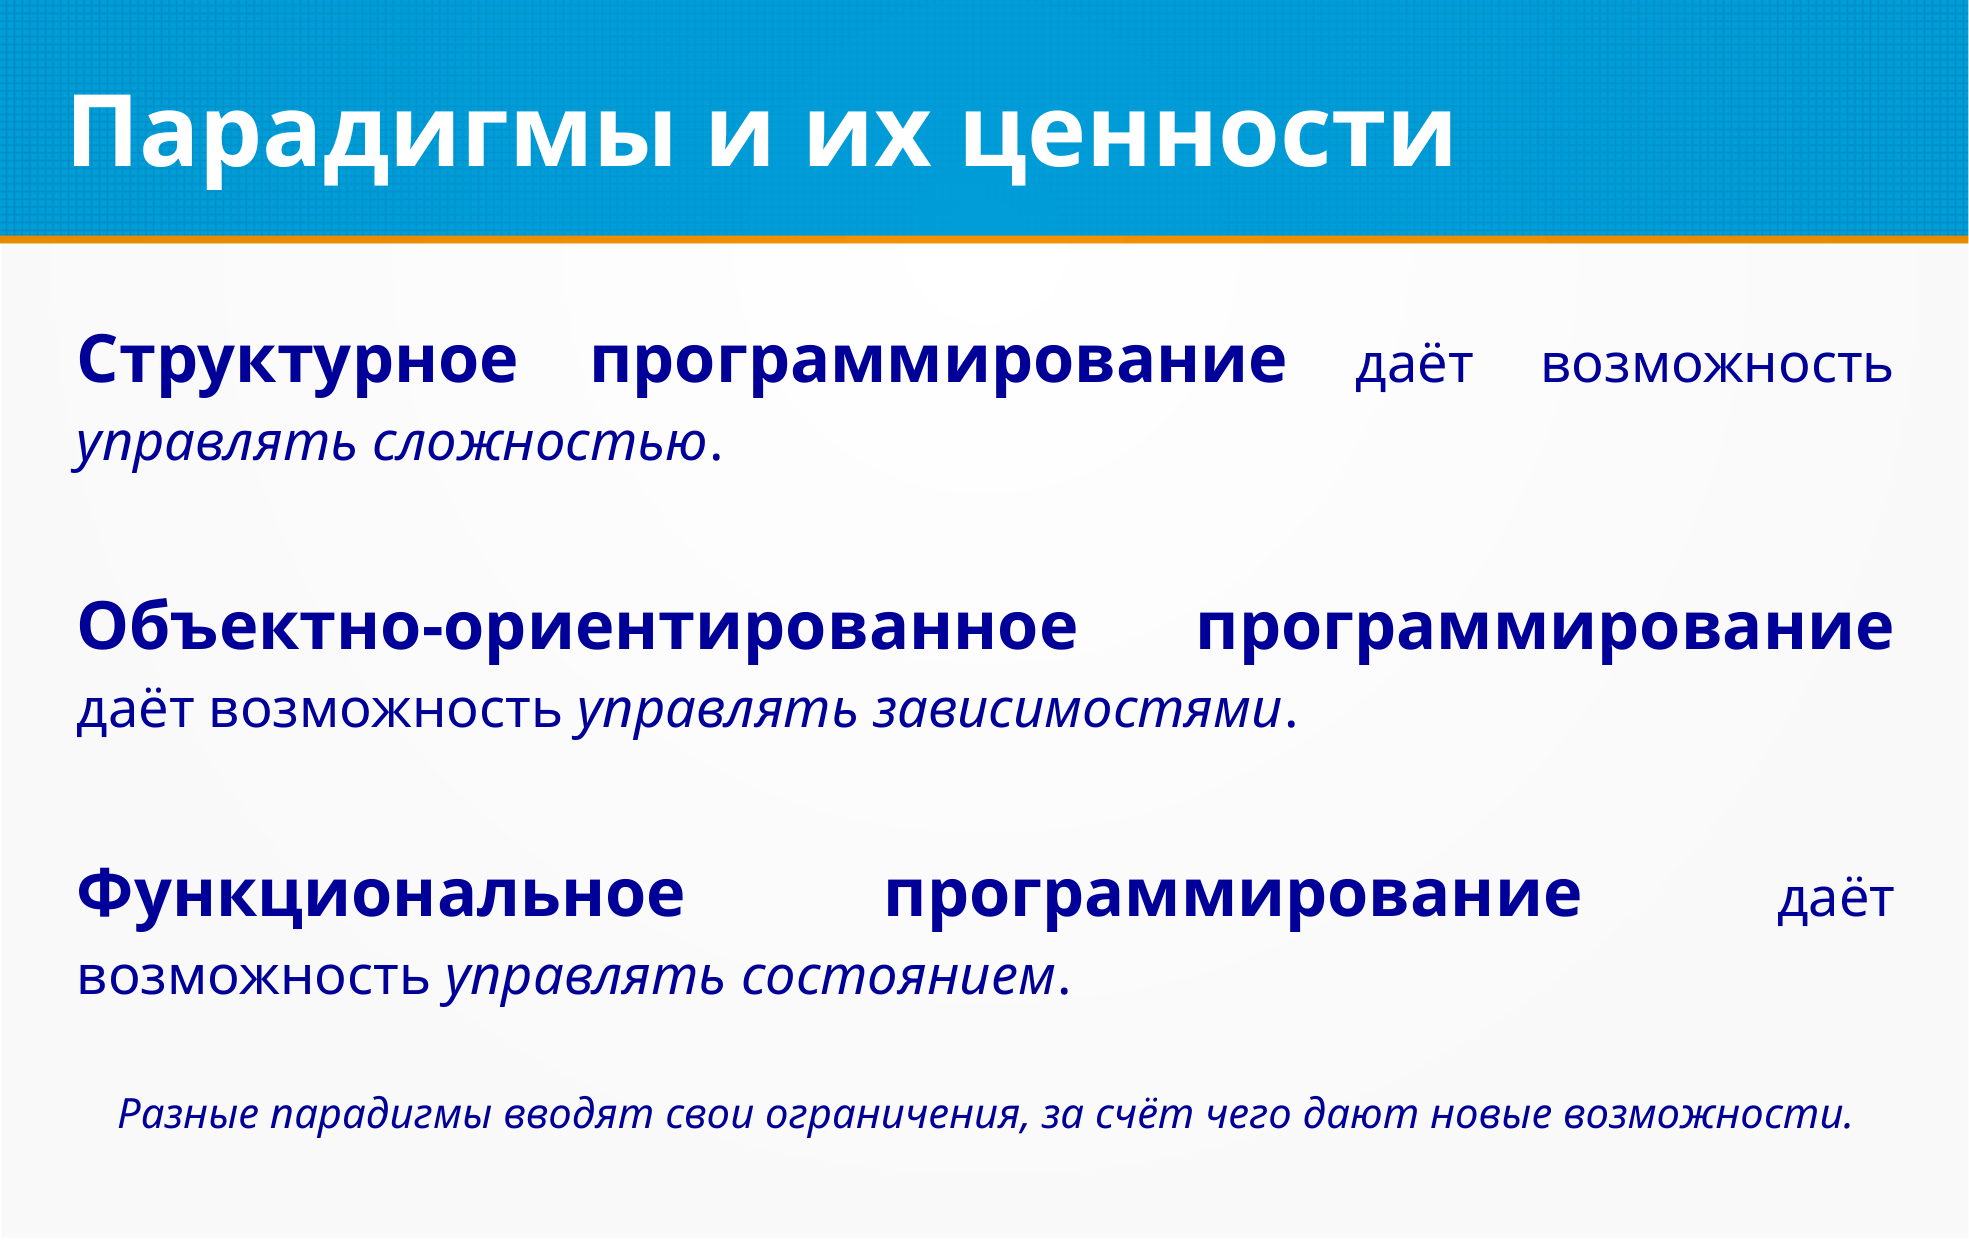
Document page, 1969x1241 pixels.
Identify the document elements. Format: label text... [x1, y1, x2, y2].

picture [0, 236, 1969, 1241]
text_box Структурное программирование даёт возможность управлять сложностью. Объектно-ориентированное программирование даёт возможность управлять зависимостями. Функциональное программирование даёт возможность управлять состоянием. Разные парадигмы вводят свои ограничения, за счёт чего дают новые возможности. [70, 283, 1902, 1170]
text_box Парадигмы и их ценности [59, 55, 1902, 200]
